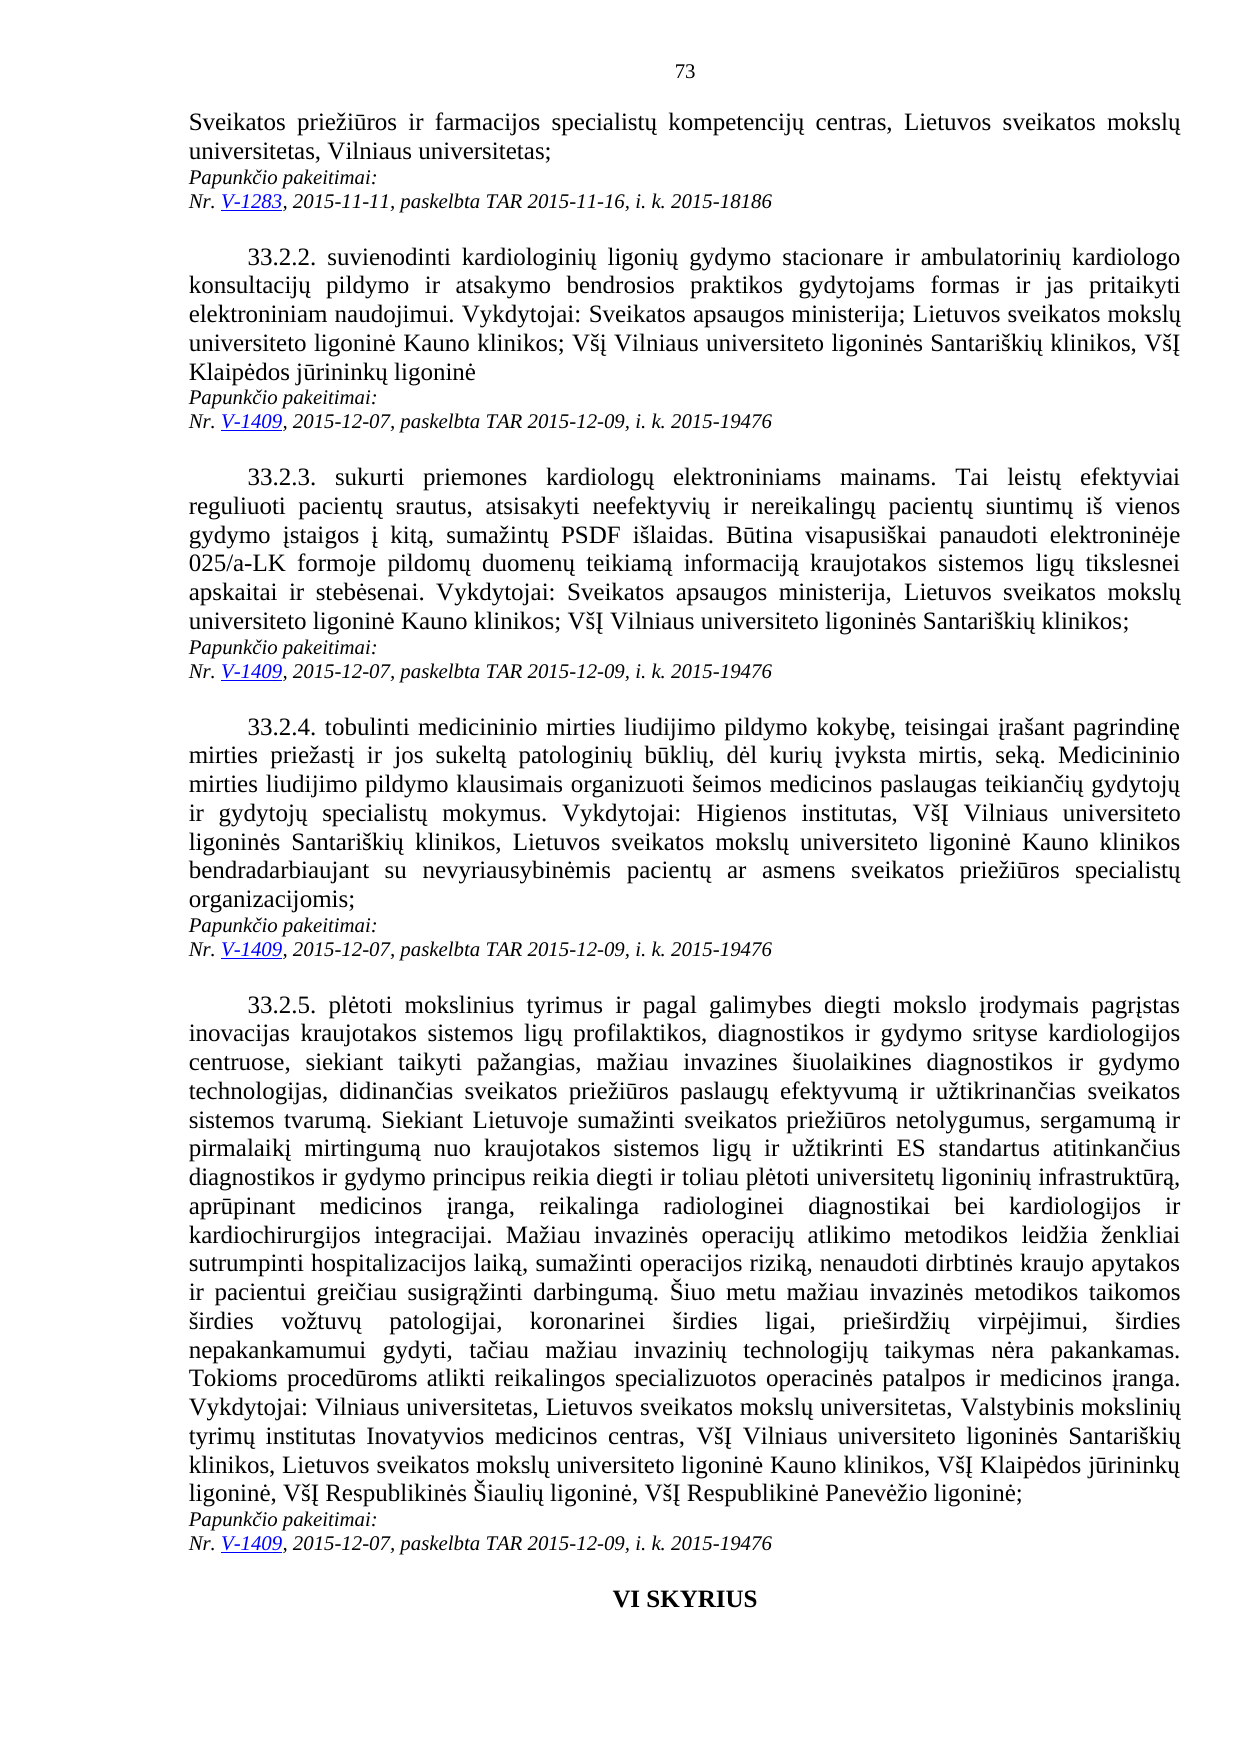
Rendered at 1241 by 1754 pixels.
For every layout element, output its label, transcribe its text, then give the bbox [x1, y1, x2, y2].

text 33.2.5. plėtoti mokslinius tyrimus ir pagal galimybes diegti mokslo įrodymais pagrįstas inovacijas kraujotakos sistemos ligų profilaktikos, diagnostikos ir gydymo srityse kardiologijos centruose, siekiant taikyti pažangias, mažiau invazines šiuolaikines diagnostikos ir gydymo technologijas, didinančias sveikatos priežiūros paslaugų efektyvumą ir užtikrinančias sveikatos sistemos tvarumą. Siekiant Lietuvoje sumažinti sveikatos priežiūros netolygumus, sergamumą ir pirmalaikį mirtingumą nuo kraujotakos sistemos ligų ir užtikrinti ES standartus atitinkančius diagnostikos ir gydymo principus reikia diegti ir toliau plėtoti universitetų ligoninių infrastruktūrą, aprūpinant medicinos įranga, reikalinga radiologinei diagnostikai bei kardiologijos ir kardiochirurgijos integracijai. Mažiau invazinės operacijų atlikimo metodikos leidžia ženkliai sutrumpinti hospitalizacijos laiką, sumažinti operacijos riziką, nenaudoti dirbtinės kraujo apytakos ir pacientui greičiau susigrąžinti darbingumą. Šiuo metu mažiau invazinės metodikos taikomos širdies vožtuvų patologijai, koronarinei širdies ligai, prieširdžių virpėjimui, širdies nepakankamumui gydyti, tačiau mažiau invazinių technologijų taikymas nėra pakankamas. Tokioms procedūroms atlikti reikalingos specializuotos operacinės patalpos ir medicinos įranga. Vykdytojai: Vilniaus universitetas, Lietuvos sveikatos mokslų universitetas, Valstybinis mokslinių tyrimų institutas Inovatyvios medicinos centras, VšĮ Vilniaus universiteto ligoninės Santariškių klinikos, Lietuvos sveikatos mokslų universiteto ligoninė Kauno klinikos, VšĮ Klaipėdos jūrininkų ligoninė, VšĮ Respublikinės Šiaulių ligoninė, VšĮ Respublikinė Panevėžio ligoninė; [188, 990, 1181, 1507]
text 33.2.4. tobulinti medicininio mirties liudijimo pildymo kokybę, teisingai įrašant pagrindinę mirties priežastį ir jos sukeltą patologinių būklių, dėl kurių įvyksta mirtis, seką. Medicininio mirties liudijimo pildymo klausimais organizuoti šeimos medicinos paslaugas teikiančių gydytojų ir gydytojų specialistų mokymus. Vykdytojai: Higienos institutas, VšĮ Vilniaus universiteto ligoninės Santariškių klinikos, Lietuvos sveikatos mokslų universiteto ligoninė Kauno klinikos bendradarbiaujant su nevyriausybinėmis pacientų ar asmens sveikatos priežiūros specialistų organizacijomis; [188, 712, 1181, 913]
text Papunkčio pakeitimai: [188, 165, 1181, 189]
text 33.2.3. sukurti priemones kardiologų elektroniniams mainams. Tai leistų efektyviai reguliuoti pacientų srautus, atsisakyti neefektyvių ir nereikalingų pacientų siuntimų iš vienos gydymo įstaigos į kitą, sumažintų PSDF išlaidas. Būtina visapusiškai panaudoti elektroninėje 025/a-LK formoje pildomų duomenų teikiamą informaciją kraujotakos sistemos ligų tikslesnei apskaitai ir stebėsenai. Vykdytojai: Sveikatos apsaugos ministerija, Lietuvos sveikatos mokslų universiteto ligoninė Kauno klinikos; VšĮ Vilniaus universiteto ligoninės Santariškių klinikos; [188, 462, 1181, 635]
text Nr. V-1409, 2015-12-07, paskelbta TAR 2015-12-09, i. k. 2015-19476 [188, 409, 1181, 433]
text Sveikatos priežiūros ir farmacijos specialistų kompetencijų centras, Lietuvos sveikatos mokslų universitetas, Vilniaus universitetas; [188, 107, 1181, 165]
text Papunkčio pakeitimai: [188, 913, 1181, 937]
text Nr. V-1409, 2015-12-07, paskelbta TAR 2015-12-09, i. k. 2015-19476 [188, 1531, 1181, 1555]
text Nr. V-1409, 2015-12-07, paskelbta TAR 2015-12-09, i. k. 2015-19476 [188, 937, 1181, 961]
text Nr. V-1283, 2015-11-11, paskelbta TAR 2015-11-16, i. k. 2015-18186 [188, 189, 1181, 213]
text VI SKYRIUS [188, 1584, 1181, 1613]
text Papunkčio pakeitimai: [188, 1507, 1181, 1531]
text Nr. V-1409, 2015-12-07, paskelbta TAR 2015-12-09, i. k. 2015-19476 [188, 659, 1181, 683]
text 33.2.2. suvienodinti kardiologinių ligonių gydymo stacionare ir ambulatorinių kardiologo konsultacijų pildymo ir atsakymo bendrosios praktikos gydytojams formas ir jas pritaikyti elektroniniam naudojimui. Vykdytojai: Sveikatos apsaugos ministerija; Lietuvos sveikatos mokslų universiteto ligoninė Kauno klinikos; Všį Vilniaus universiteto ligoninės Santariškių klinikos, VšĮ Klaipėdos jūrininkų ligoninė [188, 242, 1181, 385]
text Papunkčio pakeitimai: [188, 635, 1181, 659]
text Papunkčio pakeitimai: [188, 385, 1181, 409]
